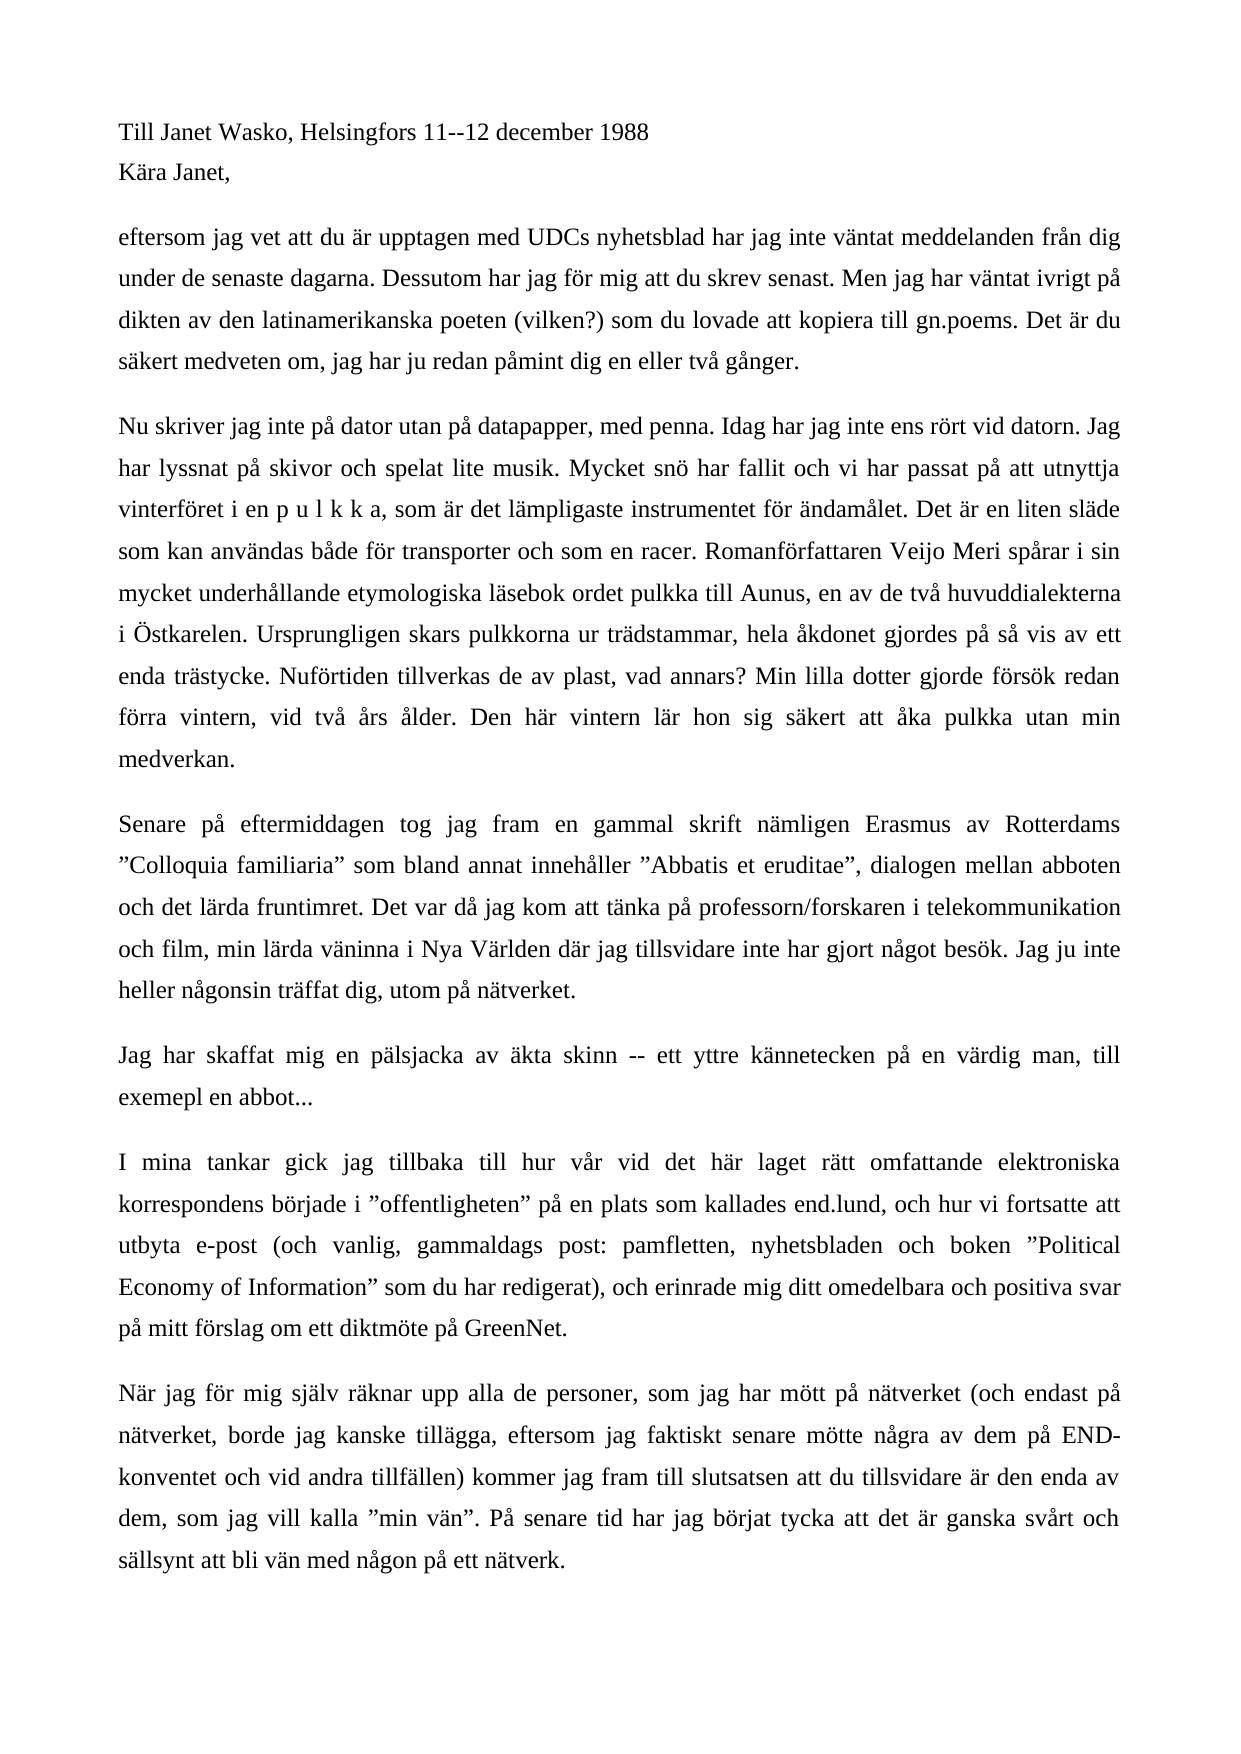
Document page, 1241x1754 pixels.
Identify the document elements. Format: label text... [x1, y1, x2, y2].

text eftersom jag vet att du är upptagen med UDCs nyhetsblad har jag inte väntat meddelanden från dig under de senaste dagarna. Dessutom har jag för mig att du skrev senast. Men jag har väntat ivrigt på dikten av den latinamerikanska poeten (vilken?) som du lovade att kopiera till gn.poems. Det är du säkert medveten om, jag har ju redan påmint dig en eller två gånger. [118, 223, 1122, 375]
text Jag har skaffat mig en pälsjacka av äkta skinn -- ett yttre kännetecken på en värdig man, till exemepl en abbot... [118, 1041, 1122, 1111]
text I mina tankar gick jag tillbaka till hur vår vid det här laget rätt omfattande elektroniska korrespondens började i ”offentligheten” på en plats som kallades end.lund, och hur vi fortsatte att utbyta e-post (och vanlig, gammaldags post: pamfletten, nyhetsbladen och boken ”Political Economy of Information” som du har redigerat), och erinrade mig ditt omedelbara och positiva svar på mitt förslag om ett diktmöte på GreenNet. [118, 1148, 1122, 1342]
text När jag för mig själv räknar upp alla de personer, som jag har mött på nätverket (och endast på nätverket, borde jag kanske tillägga, eftersom jag faktiskt senare mötte några av dem på END-konventet och vid andra tillfällen) kommer jag fram till slutsatsen att du tillsvidare är den enda av dem, som jag vill kalla ”min vän”. På senare tid har jag börjat tycka att det är ganska svårt och sällsynt att bli vän med någon på ett nätverk. [118, 1379, 1122, 1573]
text Kära Janet, [118, 158, 1122, 185]
text Senare på eftermiddagen tog jag fram en gammal skrift nämligen Erasmus av Rotterdams ”Colloquia familiaria” som bland annat innehåller ”Abbatis et eruditae”, dialogen mellan abboten och det lärda fruntimret. Det var då jag kom att tänka på professorn/forskaren i telekommunikation och film, min lärda väninna i Nya Världen där jag tillsvidare inte har gjort något besök. Jag ju inte heller någonsin träffat dig, utom på nätverket. [118, 810, 1122, 1004]
text Nu skriver jag inte på dator utan på datapapper, med penna. Idag har jag inte ens rört vid datorn. Jag har lyssnat på skivor och spelat lite musik. Mycket snö har fallit och vi har passat på att utnyttja vinterföret i en p u l k k a, som är det lämpligaste instrumentet för ändamålet. Det är en liten släde som kan användas både för transporter och som en racer. Romanförfattaren Veijo Meri spårar i sin mycket underhållande etymologiska läsebok ordet pulkka till Aunus, en av de två huvuddialekterna i Östkarelen. Ursprungligen skars pulkkorna ur trädstammar, hela åkdonet gjordes på så vis av ett enda trästycke. Nuförtiden tillverkas de av plast, vad annars? Min lilla dotter gjorde försök redan förra vintern, vid två års ålder. Den här vintern lär hon sig säkert att åka pulkka utan min medverkan. [118, 412, 1122, 773]
subtitle Till Janet Wasko, Helsingfors 11--12 december 1988 [118, 118, 1122, 146]
